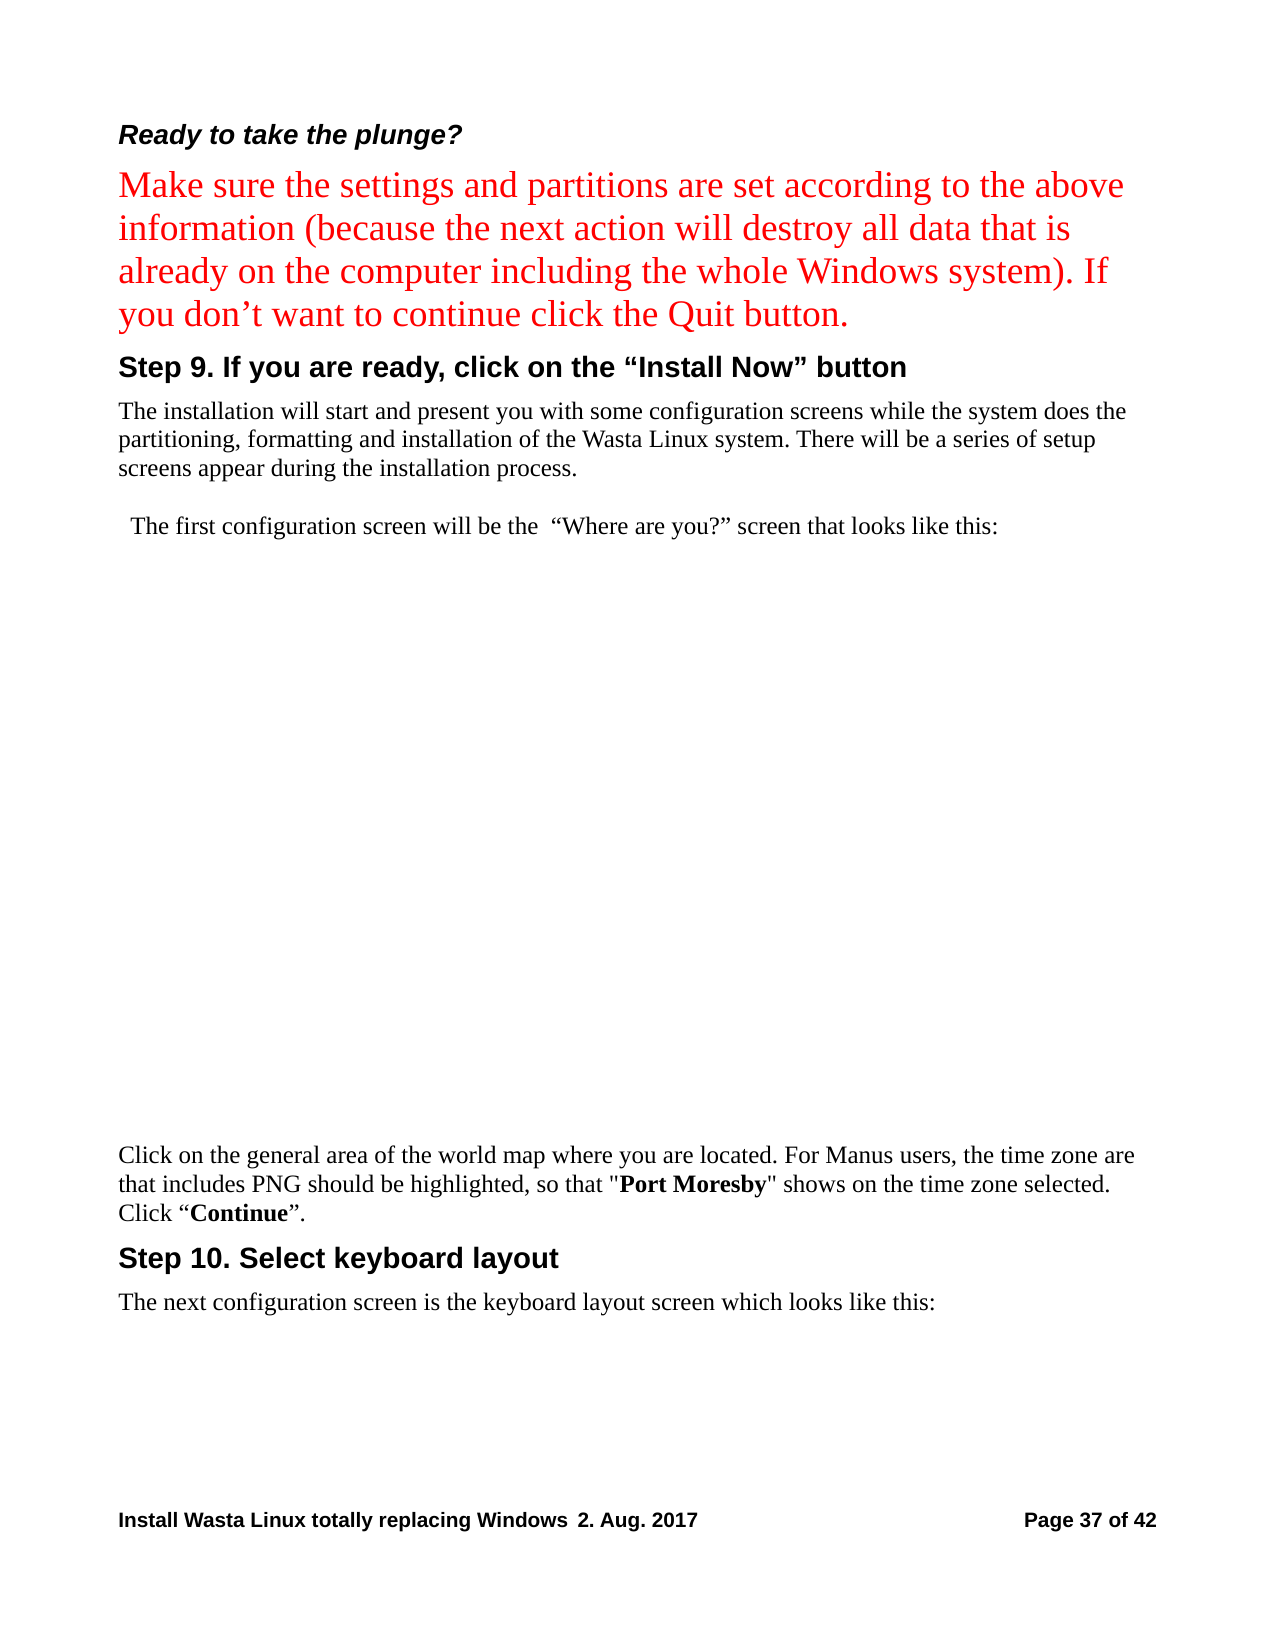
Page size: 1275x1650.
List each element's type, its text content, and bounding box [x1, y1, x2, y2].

text Click on the general area of the world map where you are located. For Manus users, the time zone are that includes PNG should be highlighted, so that "Port Moresby" shows on the time zone selected. [118, 1140, 1157, 1198]
text The installation will start and present you with some configuration screens while the system does the partitioning, formatting and installation of the Wasta Linux system. There will be a series of setup screens appear during the installation process. [118, 396, 1157, 482]
subtitle Step 9. If you are ready, click on the “Install Now” button [118, 349, 1157, 383]
text Make sure the settings and partitions are set according to the above information (because the next action will destroy all data that is already on the computer including the whole Windows system). If you don’t want to continue click the Quit button. [118, 162, 1157, 335]
subtitle Ready to take the plunge? [118, 118, 1157, 150]
subtitle Step 10. Select keyboard layout [118, 1241, 1157, 1275]
text The first configuration screen will be the “Where are you?” screen that looks like this: [118, 511, 1157, 539]
text Click “Continue”. [118, 1198, 1157, 1226]
text The next configuration screen is the keyboard layout screen which looks like this: [118, 1287, 1157, 1316]
